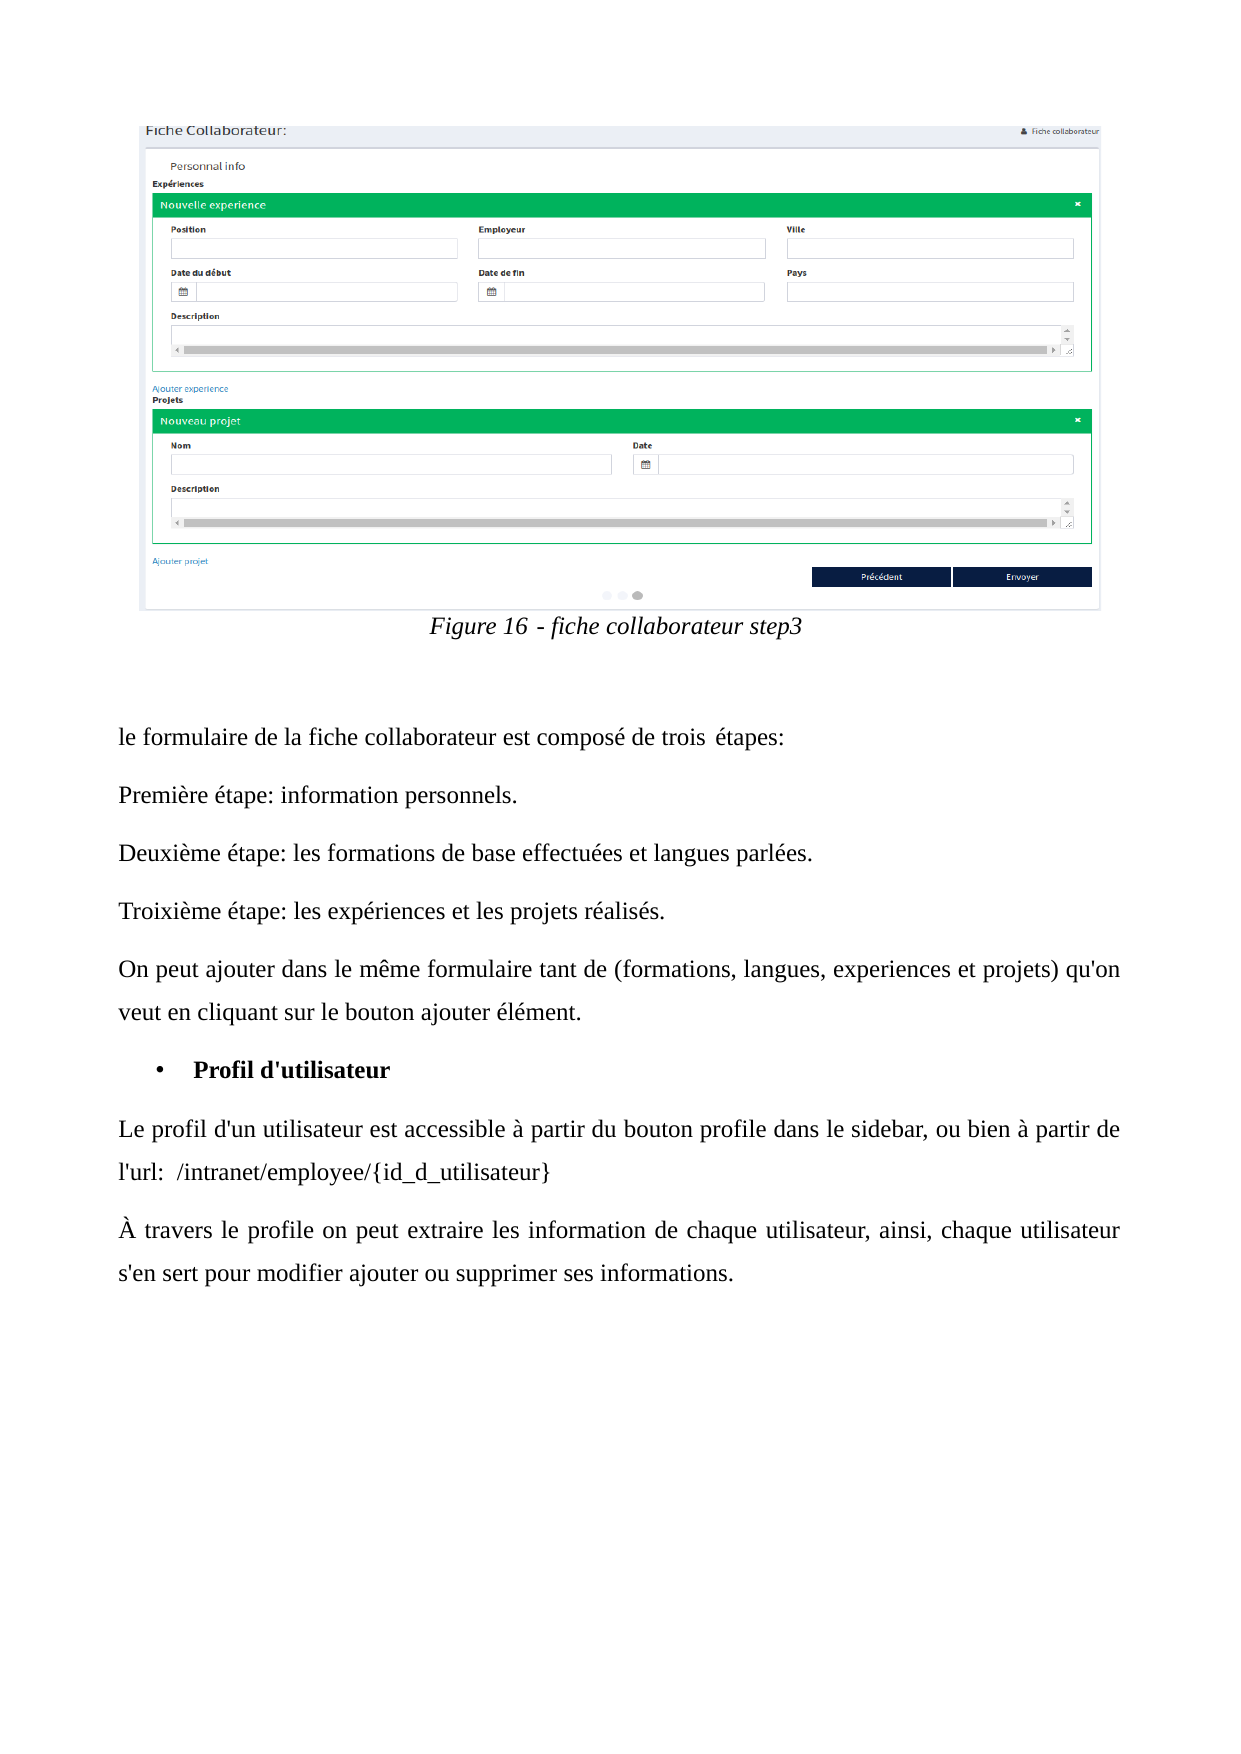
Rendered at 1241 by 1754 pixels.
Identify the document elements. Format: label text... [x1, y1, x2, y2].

text Deuxième étape: les formations de base effectuées et langues parlées. [118, 838, 1122, 867]
text Le profil d'un utilisateur est accessible à partir du bouton profile dans le sidebar, ou bien à partir de l'url: /intranet/employee/{id_d_utilisateur} [118, 1114, 1122, 1186]
list Profil d'utilisateur [156, 1056, 1122, 1084]
picture [139, 126, 1102, 611]
text le formulaire de la fiche collaborateur est composé de trois étapes: [118, 722, 1122, 751]
text Troixième étape: les expériences et les projets réalisés. [118, 896, 1122, 925]
text On peut ajouter dans le même formulaire tant de (formations, langues, experiences et projets) qu'on veut en cliquant sur le bouton ajouter élément. [118, 954, 1122, 1026]
text À travers le profile on peut extraire les information de chaque utilisateur, ainsi, chaque utilisateur s'en sert pour modifier ajouter ou supprimer ses informations. [118, 1215, 1122, 1287]
text Première étape: information personnels. [118, 780, 1122, 809]
text Figure 16 - fiche collaborateur step3 [136, 611, 1104, 640]
